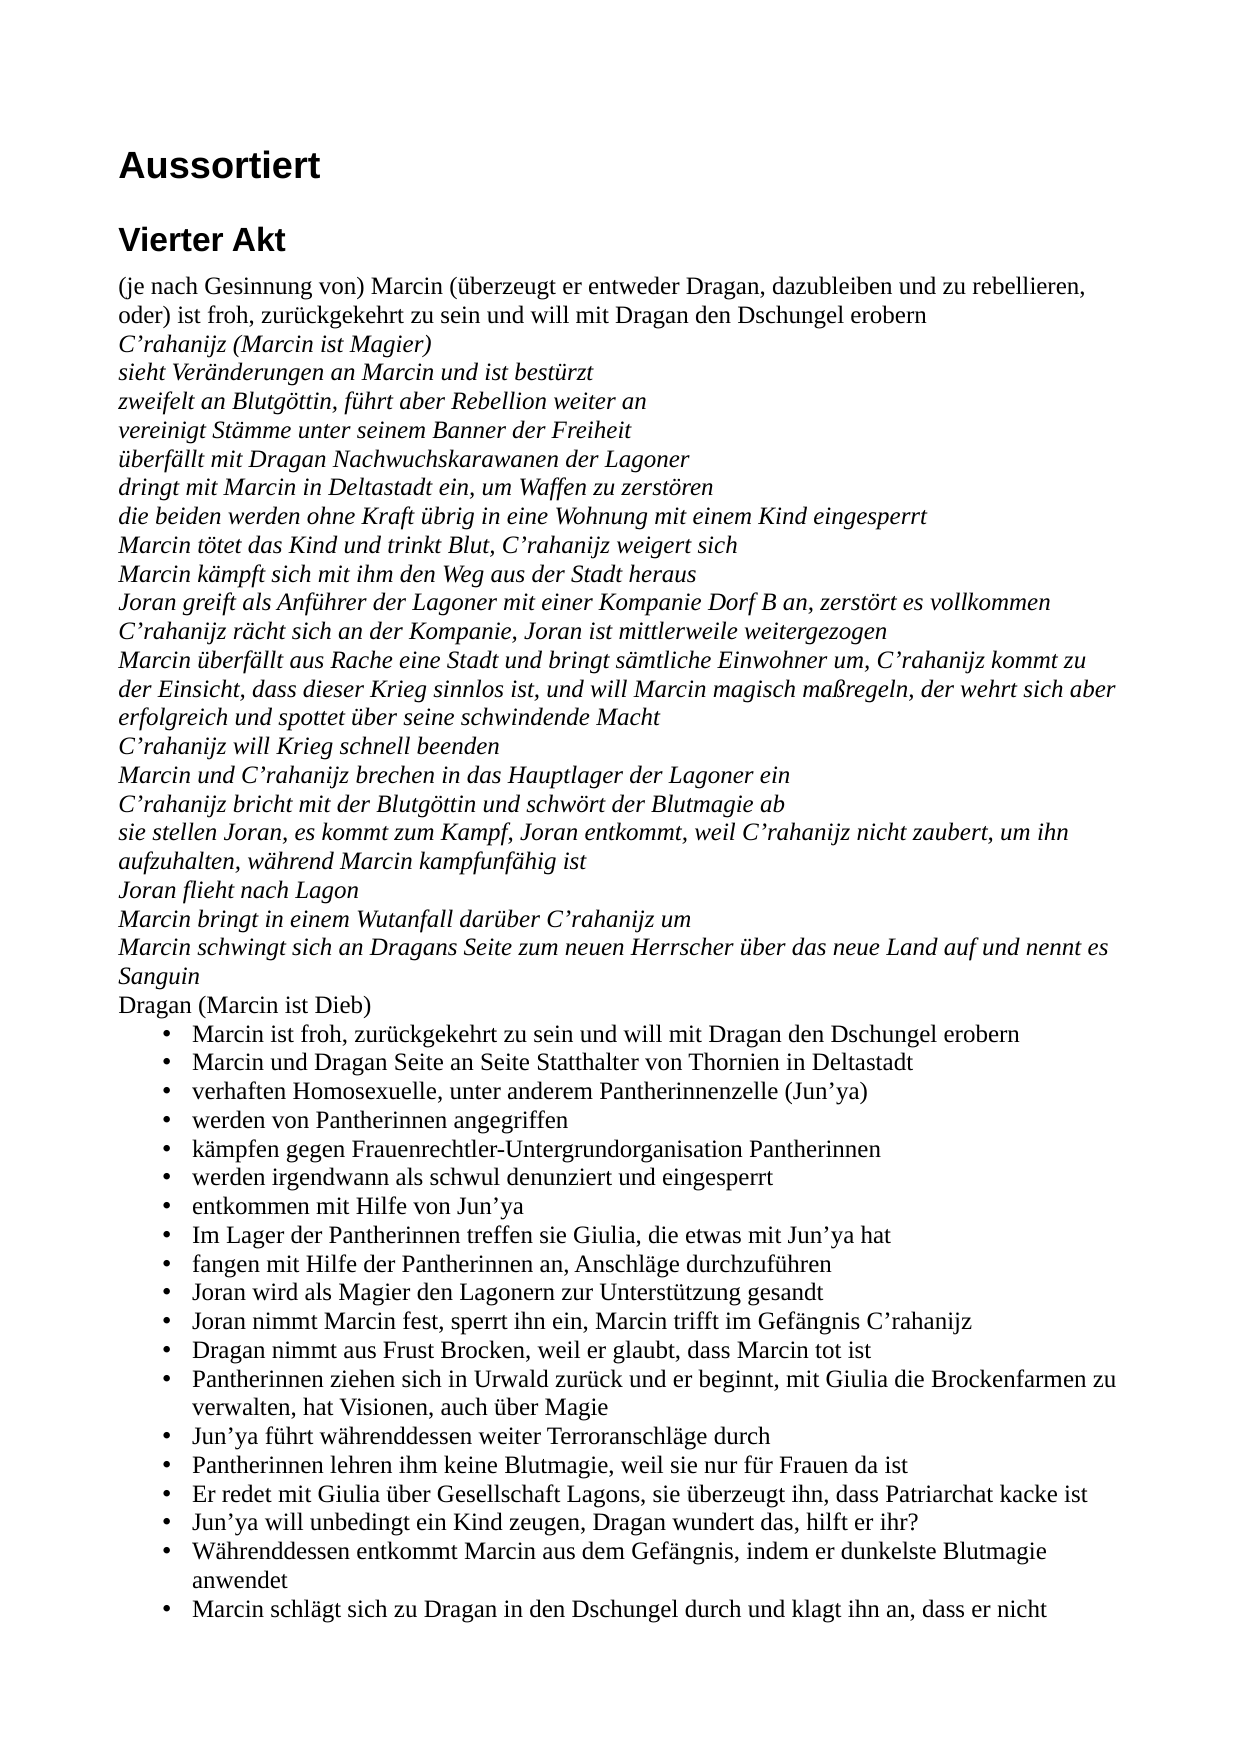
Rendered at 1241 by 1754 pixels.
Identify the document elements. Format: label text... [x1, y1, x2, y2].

list werden irgendwann als schwul denunziert und eingesperrt [162, 1162, 1122, 1191]
list verhaften Homosexuelle, unter anderem Pantherinnenzelle (Jun’ya) [162, 1076, 1122, 1105]
text Dragan (Marcin ist Dieb) [118, 990, 1122, 1019]
list Jun’ya führt währenddessen weiter Terroranschläge durch [162, 1421, 1122, 1450]
list Joran nimmt Marcin fest, sperrt ihn ein, Marcin trifft im Gefängnis C’rahanijz [162, 1306, 1122, 1335]
list Joran wird als Magier den Lagonern zur Unterstützung gesandt [162, 1277, 1122, 1306]
list Jun’ya will unbedingt ein Kind zeugen, Dragan wundert das, hilft er ihr? [162, 1507, 1122, 1536]
list werden von Pantherinnen angegriffen [162, 1105, 1122, 1134]
list Im Lager der Pantherinnen treffen sie Giulia, die etwas mit Jun’ya hat [162, 1220, 1122, 1249]
text (je nach Gesinnung von) Marcin (überzeugt er entweder Dragan, dazubleiben und zu rebellieren, oder) ist froh, zurückgekehrt zu sein und will mit Dragan den Dschungel erobern [118, 271, 1122, 329]
list Pantherinnen ziehen sich in Urwald zurück und er beginnt, mit Giulia die Brockenfarmen zu verwalten, hat Visionen, auch über Magie [162, 1364, 1122, 1421]
list kämpfen gegen Frauenrechtler-Untergrundorganisation Pantherinnen [162, 1134, 1122, 1162]
subtitle Aussortiert [118, 143, 1122, 187]
list Marcin und Dragan Seite an Seite Statthalter von Thornien in Deltastadt [162, 1047, 1122, 1076]
list Marcin ist froh, zurückgekehrt zu sein und will mit Dragan den Dschungel erobern [162, 1019, 1122, 1047]
list fangen mit Hilfe der Pantherinnen an, Anschläge durchzuführen [162, 1249, 1122, 1277]
list Dragan nimmt aus Frust Brocken, weil er glaubt, dass Marcin tot ist [162, 1335, 1122, 1364]
subtitle Vierter Akt [118, 220, 1122, 259]
list Währenddessen entkommt Marcin aus dem Gefängnis, indem er dunkelste Blutmagie anwendet [162, 1536, 1122, 1594]
list Er redet mit Giulia über Gesellschaft Lagons, sie überzeugt ihn, dass Patriarchat kacke ist [162, 1479, 1122, 1507]
text C’rahanijz (Marcin ist Magier) sieht Veränderungen an Marcin und ist bestürzt zweifelt an Blutgöttin, führt aber Rebellion weiter an vereinigt Stämme unter seinem Banner der Freiheit überfällt mit Dragan Nachwuchskarawanen der Lagoner dringt mit Marcin in Deltastadt ein, um Waffen zu zerstören die beiden werden ohne Kraft übrig in eine Wohnung mit einem Kind eingesperrt Marcin tötet das Kind und trinkt Blut, C’rahanijz weigert sich Marcin kämpft sich mit ihm den Weg aus der Stadt heraus Joran greift als Anführer der Lagoner mit einer Kompanie Dorf B an, zerstört es vollkommen C’rahanijz rächt sich an der Kompanie, Joran ist mittlerweile weitergezogen Marcin überfällt aus Rache eine Stadt und bringt sämtliche Einwohner um, C’rahanijz kommt zu der Einsicht, dass dieser Krieg sinnlos ist, und will Marcin magisch maßregeln, der wehrt sich aber erfolgreich und spottet über seine schwindende Macht C’rahanijz will Krieg schnell beenden Marcin und C’rahanijz brechen in das Hauptlager der Lagoner ein C’rahanijz bricht mit der Blutgöttin und schwört der Blutmagie ab sie stellen Joran, es kommt zum Kampf, Joran entkommt, weil C’rahanijz nicht zaubert, um ihn aufzuhalten, während Marcin kampfunfähig ist Joran flieht nach Lagon Marcin bringt in einem Wutanfall darüber C’rahanijz um Marcin schwingt sich an Dragans Seite zum neuen Herrscher über das neue Land auf und nennt es Sanguin [118, 329, 1122, 990]
list Marcin schlägt sich zu Dragan in den Dschungel durch und klagt ihn an, dass er nicht [162, 1594, 1122, 1622]
list Pantherinnen lehren ihm keine Blutmagie, weil sie nur für Frauen da ist [162, 1450, 1122, 1479]
list entkommen mit Hilfe von Jun’ya [162, 1191, 1122, 1220]
